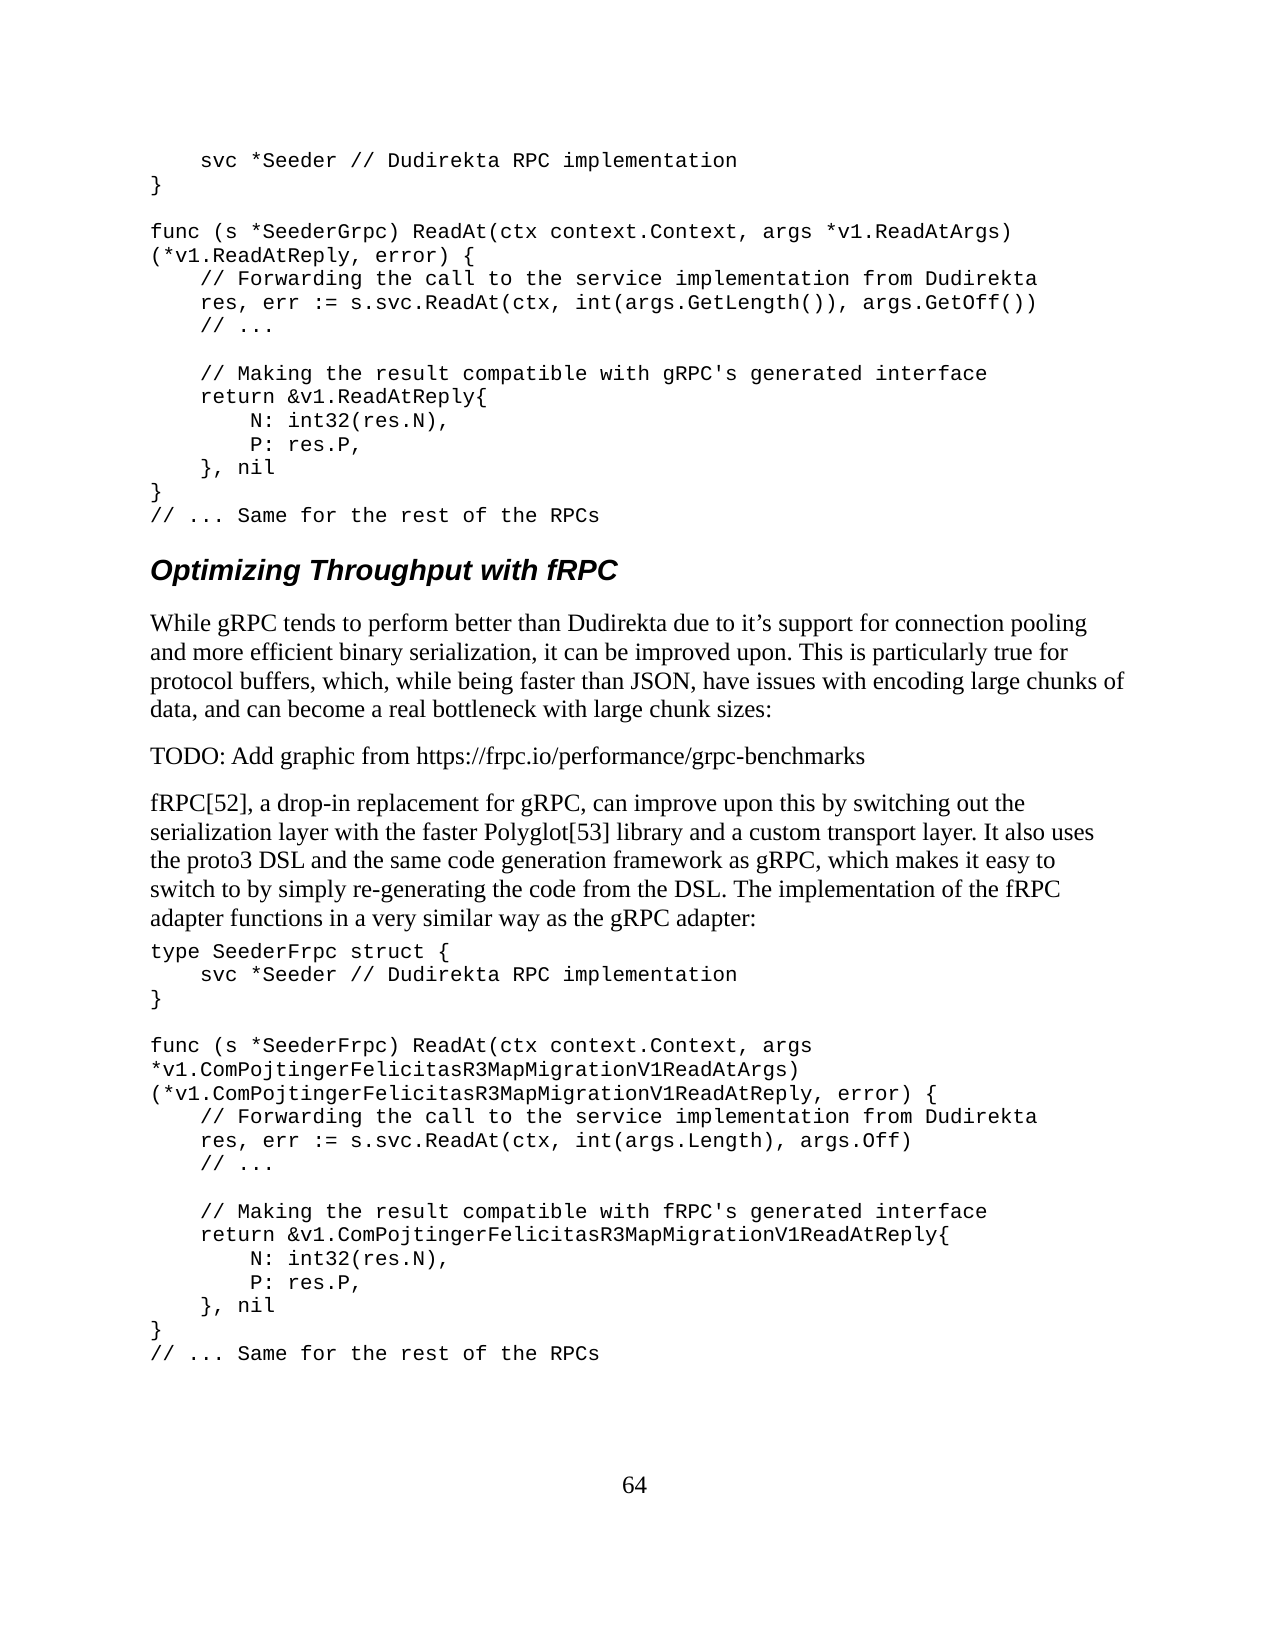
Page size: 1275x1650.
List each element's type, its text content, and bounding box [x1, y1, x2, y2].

subtitle Optimizing Throughput with fRPC [150, 553, 1125, 587]
text } [150, 988, 1125, 1012]
text func (s *SeederGrpc) ReadAt(ctx context.Context, args *v1.ReadAtArgs) (*v1.ReadAtReply, error) { [150, 221, 1125, 268]
text // Forwarding the call to the service implementation from Dudirekta [150, 268, 1125, 292]
text res, err := s.svc.ReadAt(ctx, int(args.Length), args.Off) [150, 1130, 1125, 1153]
text return &v1.ReadAtReply{ [150, 386, 1125, 410]
text N: int32(res.N), [150, 1248, 1125, 1272]
text } [150, 1319, 1125, 1343]
text return &v1.ComPojtingerFelicitasR3MapMigrationV1ReadAtReply{ [150, 1224, 1125, 1248]
text While gRPC tends to perform better than Dudirekta due to it’s support for connection pooling and more efficient binary serialization, it can be improved upon. This is particularly true for protocol buffers, which, while being faster than JSON, have issues with encoding large chunks of data, and can become a real bottleneck with large chunk sizes: [150, 608, 1125, 723]
text }, nil [150, 457, 1125, 481]
text }, nil [150, 1295, 1125, 1319]
text } [150, 481, 1125, 505]
text svc *Seeder // Dudirekta RPC implementation [150, 964, 1125, 988]
text // Making the result compatible with fRPC's generated interface [150, 1201, 1125, 1224]
text TODO: Add graphic from https://frpc.io/performance/grpc-benchmarks [150, 741, 1125, 770]
text // ... Same for the rest of the RPCs [150, 1343, 1125, 1366]
text P: res.P, [150, 1272, 1125, 1295]
text // Forwarding the call to the service implementation from Dudirekta [150, 1106, 1125, 1130]
text } [150, 174, 1125, 197]
text // ... [150, 1153, 1125, 1177]
text svc *Seeder // Dudirekta RPC implementation [150, 150, 1125, 174]
text type SeederFrpc struct { [150, 941, 1125, 964]
text fRPC[52], a drop-in replacement for gRPC, can improve upon this by switching out the serialization layer with the faster Polyglot[53] library and a custom transport layer. It also uses the proto3 DSL and the same code generation framework as gRPC, which makes it easy to switch to by simply re-generating the code from the DSL. The implementation of the fRPC adapter functions in a very similar way as the gRPC adapter: [150, 788, 1125, 932]
text // ... [150, 316, 1125, 339]
text // ... Same for the rest of the RPCs [150, 505, 1125, 528]
text func (s *SeederFrpc) ReadAt(ctx context.Context, args *v1.ComPojtingerFelicitasR3MapMigrationV1ReadAtArgs) (*v1.ComPojtingerFelicitasR3MapMigrationV1ReadAtReply, error) { [150, 1035, 1125, 1106]
text N: int32(res.N), [150, 410, 1125, 434]
text P: res.P, [150, 434, 1125, 457]
text res, err := s.svc.ReadAt(ctx, int(args.GetLength()), args.GetOff()) [150, 292, 1125, 316]
text // Making the result compatible with gRPC's generated interface [150, 363, 1125, 386]
